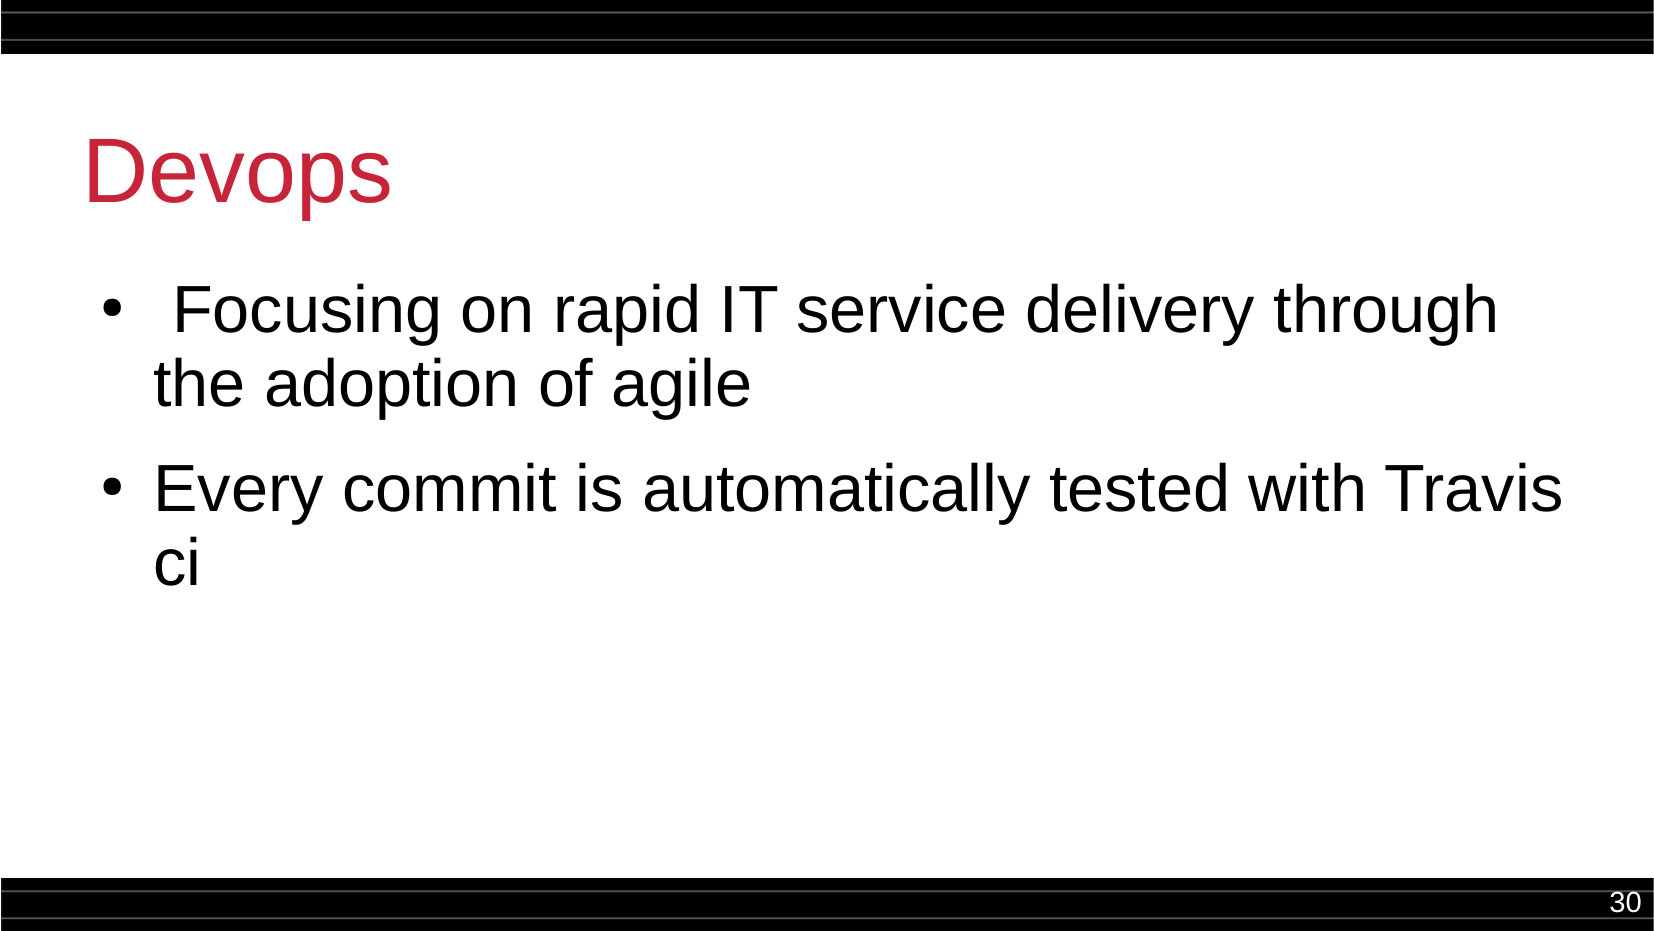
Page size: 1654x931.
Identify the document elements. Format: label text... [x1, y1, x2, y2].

list Focusing on rapid IT service delivery through the adoption of agile Every commit is automatically tested with Travis ci [82, 271, 1571, 758]
picture [1, 878, 1654, 931]
title Devops [82, 92, 1571, 249]
picture [1, 0, 1654, 54]
